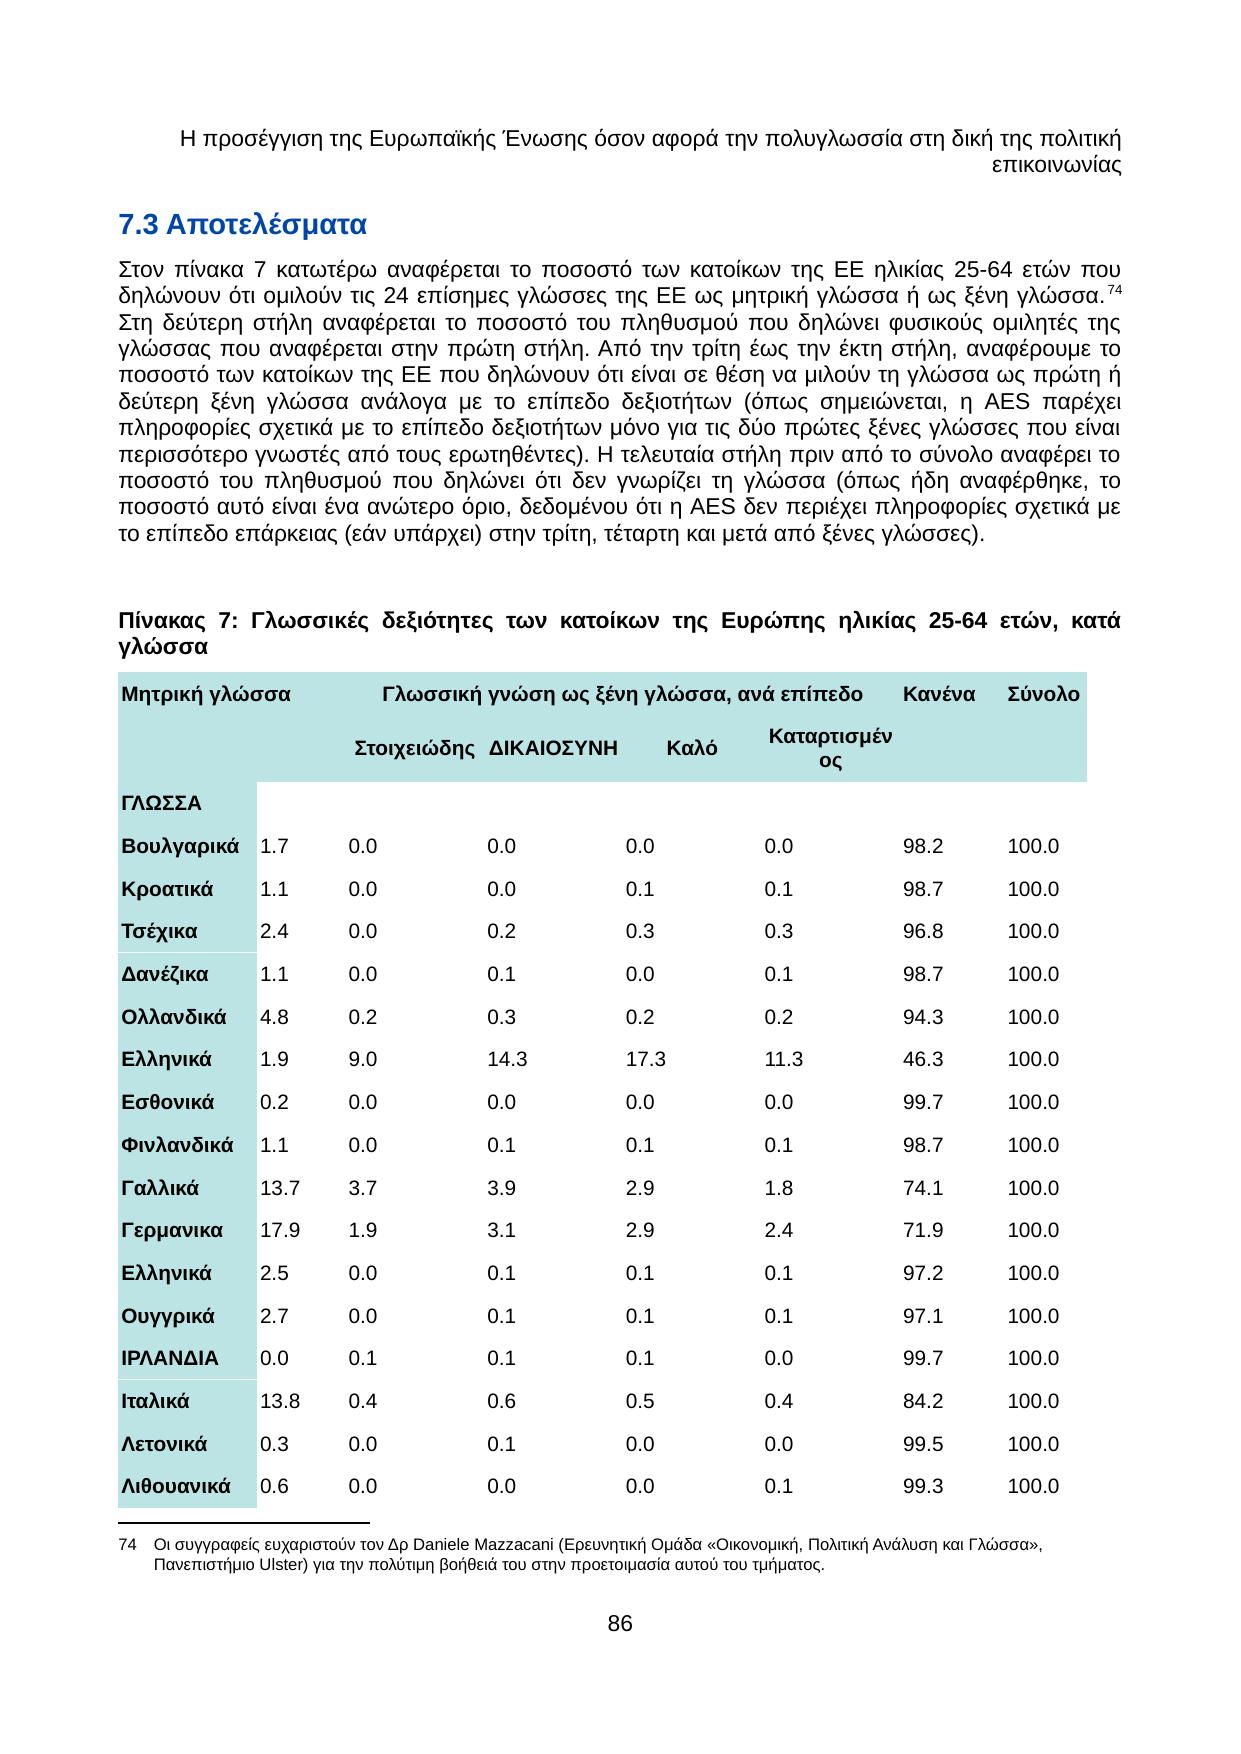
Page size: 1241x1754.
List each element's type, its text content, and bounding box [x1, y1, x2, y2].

table_cell 84.2 [900, 1380, 1004, 1422]
table_cell 100.0 [1004, 1209, 1087, 1251]
table_cell 0.1 [623, 1123, 761, 1166]
table_cell Εσθονικά [118, 1081, 257, 1123]
table_cell 0.2 [761, 995, 900, 1038]
table_cell 3.7 [345, 1166, 484, 1209]
table_cell 0.0 [345, 1294, 484, 1337]
table_cell 0.0 [623, 953, 761, 995]
table_cell [761, 782, 900, 824]
table_cell 0.1 [484, 1294, 623, 1337]
table_cell 0.0 [484, 1081, 623, 1123]
table_cell 100.0 [1004, 1251, 1087, 1294]
table_cell Τσέχικα [118, 910, 257, 952]
table_cell [257, 782, 345, 824]
table_cell Λιθουανικά [118, 1465, 257, 1508]
table_cell 0.1 [761, 1123, 900, 1166]
table_cell Καλό [623, 715, 761, 782]
table_cell 17.9 [257, 1209, 345, 1251]
table_cell 0.1 [761, 953, 900, 995]
table_cell 0.0 [345, 1465, 484, 1508]
table_cell 4.8 [257, 995, 345, 1038]
table_cell 0.0 [345, 910, 484, 952]
table_cell 0.1 [761, 867, 900, 910]
table_cell [345, 782, 484, 824]
table_cell Κροατικά [118, 867, 257, 910]
table_cell 0.1 [623, 1251, 761, 1294]
table_cell 71.9 [900, 1209, 1004, 1251]
table_cell 0.0 [345, 1251, 484, 1294]
table_cell 13.7 [257, 1166, 345, 1209]
table_cell Γερμανικα [118, 1209, 257, 1251]
table_cell Ελληνικά [118, 1038, 257, 1081]
table_cell 1.1 [257, 953, 345, 995]
table_cell 0.0 [761, 824, 900, 867]
table_cell 0.3 [257, 1422, 345, 1465]
table_cell 98.7 [900, 953, 1004, 995]
table_cell 100.0 [1004, 1465, 1087, 1508]
table_cell 3.1 [484, 1209, 623, 1251]
table_cell [1004, 715, 1087, 782]
table_cell 100.0 [1004, 1123, 1087, 1166]
table_cell 0.1 [761, 1465, 900, 1508]
text Πίνακας 7: Γλωσσικές δεξιότητες των κατοίκων της Ευρώπης ηλικίας 25-64 ετών, κατά γλώσσα [118, 607, 1122, 660]
table_cell 2.4 [761, 1209, 900, 1251]
table_cell 0.0 [484, 867, 623, 910]
table_cell 0.0 [623, 1081, 761, 1123]
table_cell 0.3 [623, 910, 761, 952]
table_cell 0.0 [623, 824, 761, 867]
table_cell [1004, 782, 1087, 824]
table_cell Λετονικά [118, 1422, 257, 1465]
table_cell 0.1 [484, 1123, 623, 1166]
table_header Μητρική γλώσσα [118, 672, 345, 715]
table_cell 99.7 [900, 1337, 1004, 1379]
table_cell 0.4 [761, 1380, 900, 1422]
table_cell 100.0 [1004, 1081, 1087, 1123]
table_cell 3.9 [484, 1166, 623, 1209]
table_cell 0.1 [623, 1294, 761, 1337]
table_cell 99.5 [900, 1422, 1004, 1465]
table_cell 0.0 [761, 1422, 900, 1465]
table_cell 100.0 [1004, 1380, 1087, 1422]
table_cell 0.0 [345, 867, 484, 910]
table_cell 0.0 [623, 1422, 761, 1465]
table_cell 0.5 [623, 1380, 761, 1422]
table_cell 46.3 [900, 1038, 1004, 1081]
table_cell Καταρτισμένος [761, 715, 900, 782]
table_cell 0.0 [257, 1337, 345, 1379]
table_cell ΔΙΚΑΙΟΣΥΝΗ [484, 715, 623, 782]
table_cell 0.3 [484, 995, 623, 1038]
table_cell 0.4 [345, 1380, 484, 1422]
table_cell Γαλλικά [118, 1166, 257, 1209]
table_cell 9.0 [345, 1038, 484, 1081]
table_cell 2.9 [623, 1166, 761, 1209]
table_cell 0.0 [345, 1081, 484, 1123]
table_cell 0.1 [623, 1337, 761, 1379]
table_cell 98.2 [900, 824, 1004, 867]
table_cell ΓΛΩΣΣΑ [118, 782, 257, 824]
subtitle 7.3 Αποτελέσματα [118, 207, 1122, 240]
table_cell 2.9 [623, 1209, 761, 1251]
table_cell [257, 715, 345, 782]
table_cell [484, 782, 623, 824]
table_cell 98.7 [900, 1123, 1004, 1166]
table_cell [118, 715, 257, 782]
table_cell 0.1 [345, 1337, 484, 1379]
table_cell 96.8 [900, 910, 1004, 952]
table_cell 0.0 [761, 1081, 900, 1123]
table_cell 0.0 [761, 1337, 900, 1379]
table_cell 0.1 [484, 1422, 623, 1465]
table_cell 100.0 [1004, 1294, 1087, 1337]
table_cell 1.7 [257, 824, 345, 867]
table_cell 2.4 [257, 910, 345, 952]
table_cell 0.1 [484, 953, 623, 995]
table_cell [623, 782, 761, 824]
table_cell 0.1 [623, 867, 761, 910]
table_cell 0.1 [761, 1251, 900, 1294]
table_cell 0.0 [345, 1123, 484, 1166]
text Στον πίνακα 7 κατωτέρω αναφέρεται το ποσοστό των κατοίκων της ΕΕ ηλικίας 25-64 ετών που δηλώνουν ότι ομιλούν τις 24 επίσημες γλώσσες της ΕΕ ως μητρική γλώσσα ή ως ξένη γλώσσα. Στη δεύτερη στήλη αναφέρεται το ποσοστό του πληθυσμού που δηλώνει φυσικούς ομιλητές της γλώσσας που αναφέρεται στην πρώτη στήλη. Από την τρίτη έως την έκτη στήλη, αναφέρουμε το ποσοστό των κατοίκων της ΕΕ που δηλώνουν ότι είναι σε θέση να μιλούν τη γλώσσα ως πρώτη ή δεύτερη ξένη γλώσσα ανάλογα με το επίπεδο δεξιοτήτων (όπως σημειώνεται, η AES παρέχει πληροφορίες σχετικά με το επίπεδο δεξιοτήτων μόνο για τις δύο πρώτες ξένες γλώσσες που είναι περισσότερο γνωστές από τους ερωτηθέντες). Η τελευταία στήλη πριν από το σύνολο αναφέρει το ποσοστό του πληθυσμού που δηλώνει ότι δεν γνωρίζει τη γλώσσα (όπως ήδη αναφέρθηκε, το ποσοστό αυτό είναι ένα ανώτερο όριο, δεδομένου ότι η AES δεν περιέχει πληροφορίες σχετικά με το επίπεδο επάρκειας (εάν υπάρχει) στην τρίτη, τέταρτη και μετά από ξένες γλώσσες). [118, 256, 1122, 546]
table_header Σύνολο [1004, 672, 1087, 715]
table_cell ΙΡΛΑΝΔΙΑ [118, 1337, 257, 1379]
table_cell 17.3 [623, 1038, 761, 1081]
table_cell 0.0 [345, 953, 484, 995]
table_cell 0.0 [623, 1465, 761, 1508]
table_cell 0.6 [257, 1465, 345, 1508]
table_cell 97.1 [900, 1294, 1004, 1337]
table_cell Στοιχειώδης [345, 715, 484, 782]
table_cell Φινλανδικά [118, 1123, 257, 1166]
table_cell 1.9 [345, 1209, 484, 1251]
table_cell 0.3 [761, 910, 900, 952]
table_cell 0.1 [484, 1337, 623, 1379]
table_cell 14.3 [484, 1038, 623, 1081]
table_cell 99.7 [900, 1081, 1004, 1123]
table_cell Δανέζικα [118, 953, 257, 995]
table_cell 0.2 [623, 995, 761, 1038]
table_cell 0.1 [484, 1251, 623, 1294]
table_cell Ελληνικά [118, 1251, 257, 1294]
table_cell 94.3 [900, 995, 1004, 1038]
table_header Κανένα [900, 672, 1004, 715]
table_cell 2.7 [257, 1294, 345, 1337]
table_cell 0.0 [484, 824, 623, 867]
table_cell [900, 715, 1004, 782]
table_cell 100.0 [1004, 1038, 1087, 1081]
table_cell 0.6 [484, 1380, 623, 1422]
table_cell 100.0 [1004, 910, 1087, 952]
table_cell 11.3 [761, 1038, 900, 1081]
table_cell 1.1 [257, 1123, 345, 1166]
table_cell 100.0 [1004, 867, 1087, 910]
table_cell Ουγγρικά [118, 1294, 257, 1337]
table_cell 13.8 [257, 1380, 345, 1422]
table_cell 0.2 [257, 1081, 345, 1123]
table_cell 1.1 [257, 867, 345, 910]
table_cell 0.1 [761, 1294, 900, 1337]
table_cell 100.0 [1004, 1166, 1087, 1209]
table_cell 1.9 [257, 1038, 345, 1081]
table_cell 0.0 [484, 1465, 623, 1508]
table_cell 100.0 [1004, 995, 1087, 1038]
table_cell 100.0 [1004, 824, 1087, 867]
table_cell 2.5 [257, 1251, 345, 1294]
table_cell Ολλανδικά [118, 995, 257, 1038]
table_cell 0.0 [345, 1422, 484, 1465]
table_cell 1.8 [761, 1166, 900, 1209]
table_cell Βουλγαρικά [118, 824, 257, 867]
table_header Γλωσσική γνώση ως ξένη γλώσσα, ανά επίπεδο [345, 672, 900, 715]
table_cell [900, 782, 1004, 824]
table_cell 0.2 [345, 995, 484, 1038]
table_cell Ιταλικά [118, 1380, 257, 1422]
table_cell 100.0 [1004, 1422, 1087, 1465]
table_cell 98.7 [900, 867, 1004, 910]
table_cell 100.0 [1004, 953, 1087, 995]
table_cell 100.0 [1004, 1337, 1087, 1379]
table_cell 74.1 [900, 1166, 1004, 1209]
text Οι συγγραφείς ευχαριστούν τον Δρ Daniele Mazzacani (Ερευνητική Ομάδα «Οικονομική, Πολιτική Ανάλυση και Γλώσσα», Πανεπιστήμιο Ulster) για την πολύτιμη βοήθειά του στην προετοιμασία αυτού του τμήματος. [118, 1535, 1122, 1573]
table_cell 0.2 [484, 910, 623, 952]
table_cell 99.3 [900, 1465, 1004, 1508]
table_cell 0.0 [345, 824, 484, 867]
table_cell 97.2 [900, 1251, 1004, 1294]
